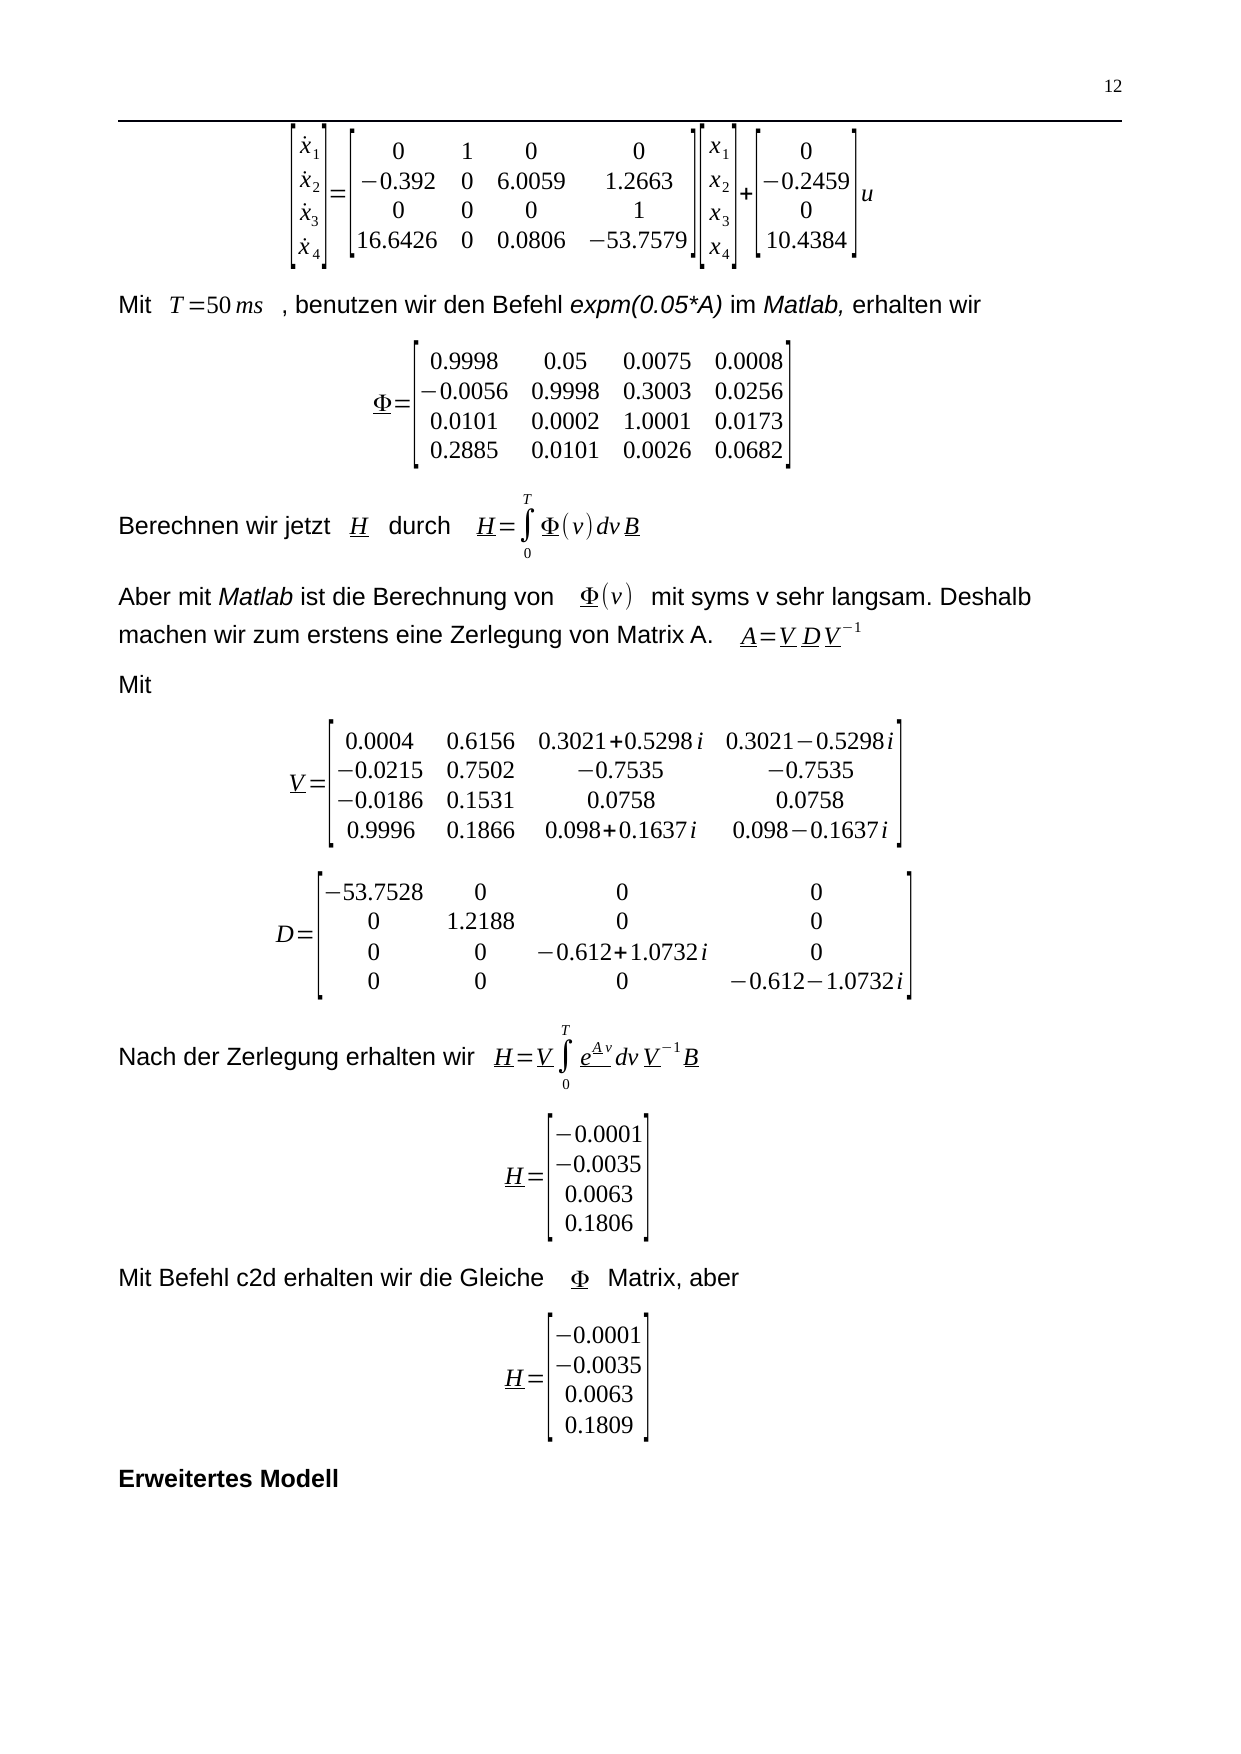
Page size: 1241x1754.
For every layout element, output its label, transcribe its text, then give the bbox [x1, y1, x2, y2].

text Mit, benutzen wir den Befehl expm(0.05*A) im Matlab, erhalten wir [118, 290, 1122, 319]
text Mit [118, 670, 1122, 698]
text Berechnen wir jetztdurch [118, 491, 1122, 561]
text Erweitertes Modell [118, 1464, 1122, 1493]
text Aber mit Matlab ist die Berechnung von mit syms v sehr langsam. Deshalb machen wir zum erstens eine Zerlegung von Matrix A. [118, 582, 1122, 649]
text Nach der Zerlegung erhalten wir [118, 1021, 1122, 1092]
text Mit Befehl c2d erhalten wir die Gleiche Matrix, aber [118, 1263, 1122, 1292]
